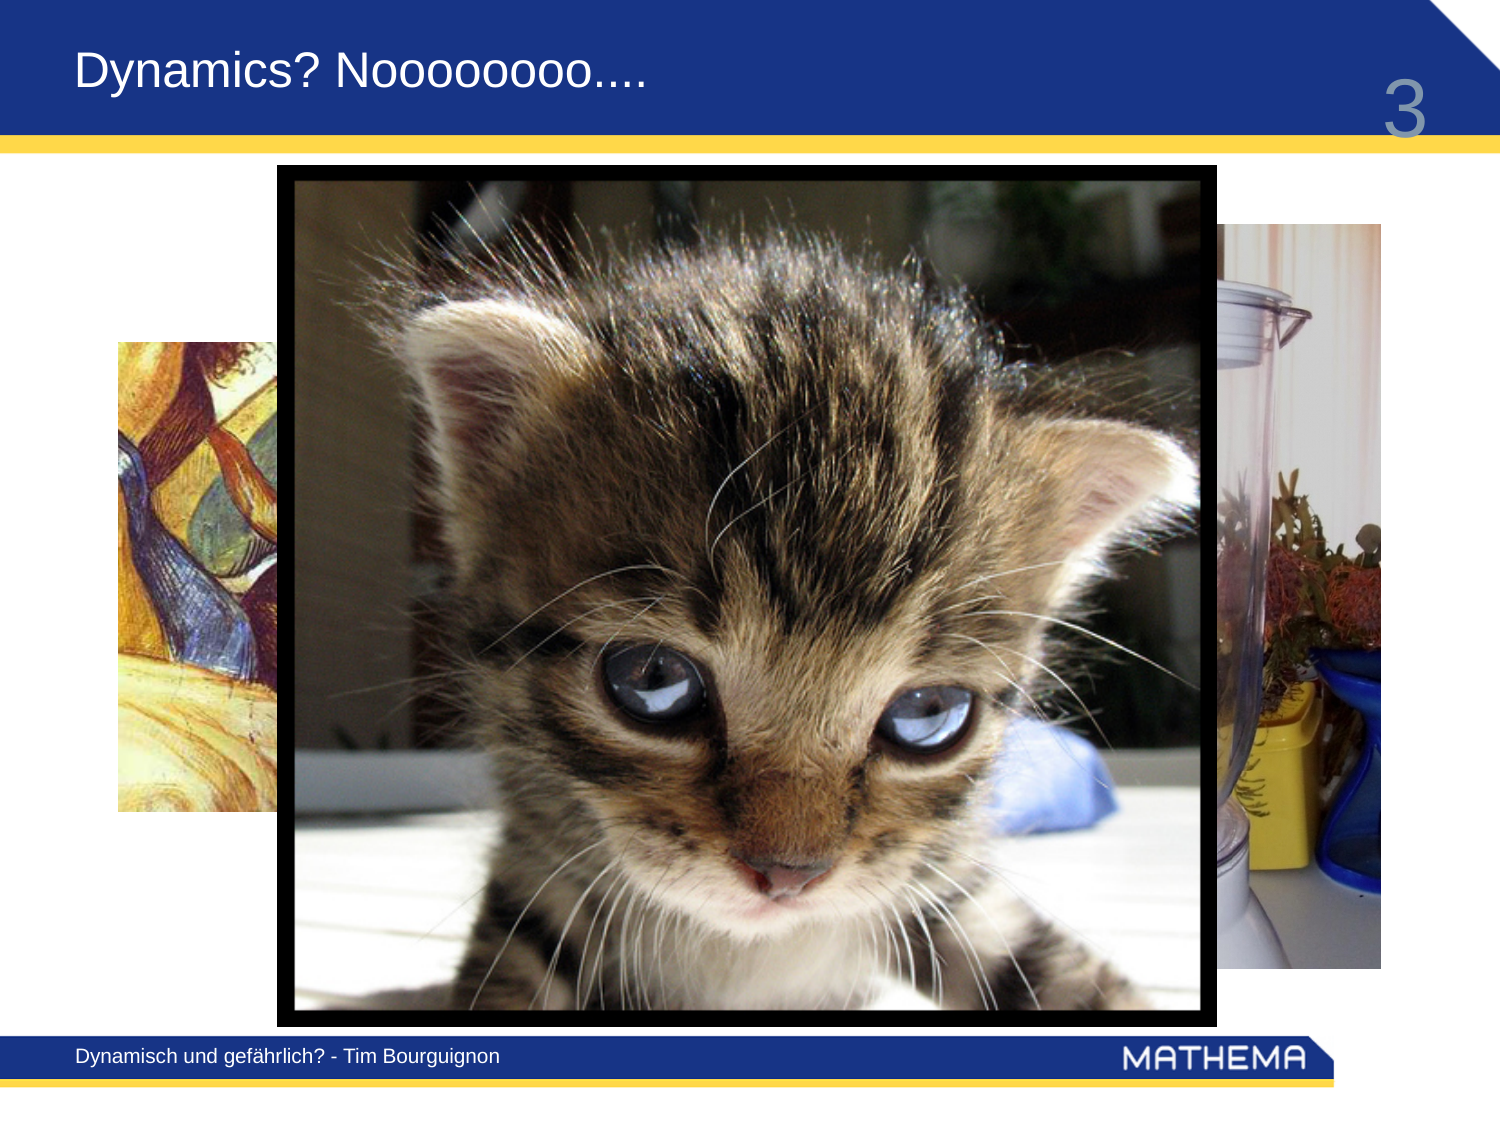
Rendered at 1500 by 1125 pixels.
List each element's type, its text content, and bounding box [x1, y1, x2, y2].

title Dynamics? Noooooooo.... [73, 40, 1276, 100]
picture [0, 0, 1500, 1125]
